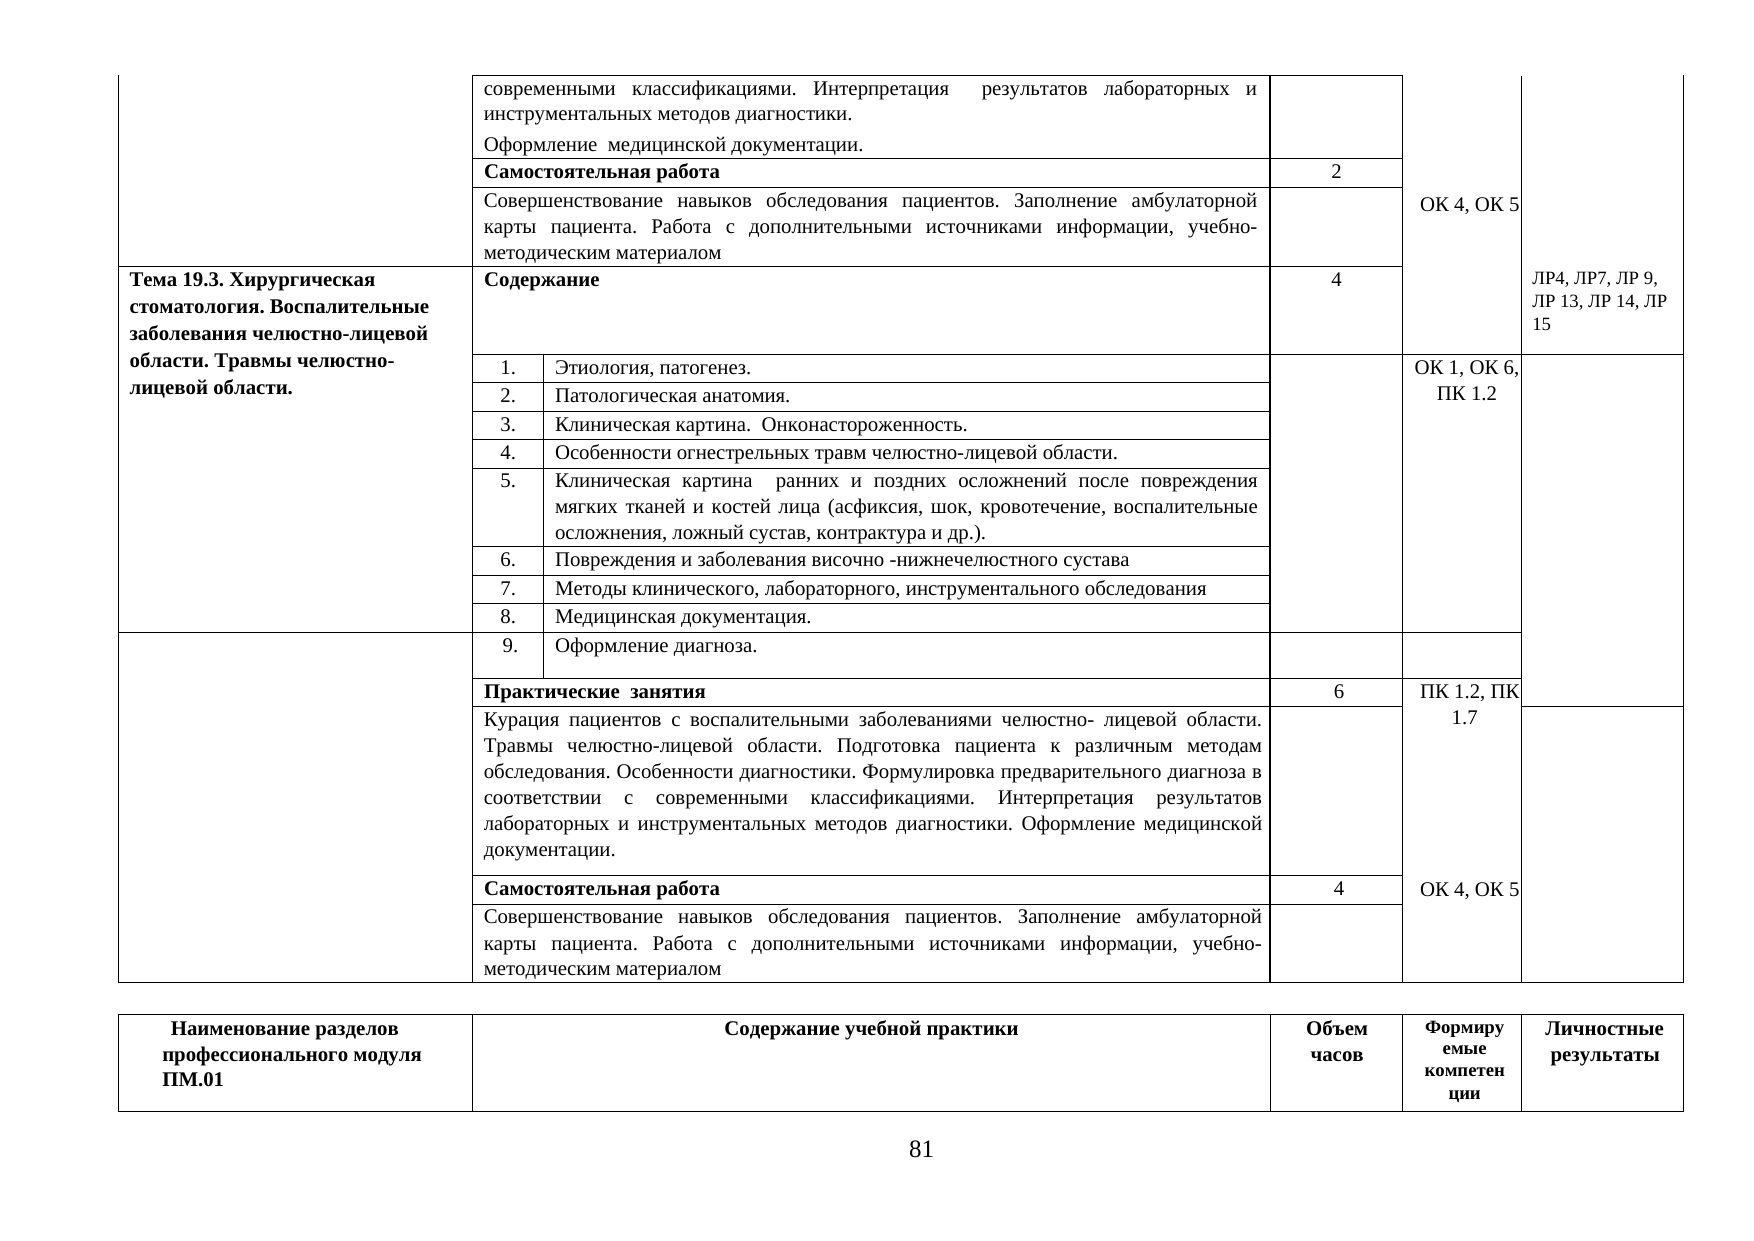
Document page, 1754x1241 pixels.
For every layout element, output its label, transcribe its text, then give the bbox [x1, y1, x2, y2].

table_cell 3. [473, 412, 543, 439]
table_cell 6 [1271, 679, 1402, 706]
table_cell [1271, 188, 1402, 266]
table_cell Этиология, патогенез. [544, 355, 1269, 382]
table_cell 1. [473, 355, 543, 382]
table_cell [1522, 355, 1683, 706]
table_header Наименование разделов профессионального модуля ПМ.01 [119, 1015, 472, 1111]
table_cell Содержание [473, 267, 1269, 353]
table_cell [1522, 707, 1683, 982]
table_cell Особенности огнестрельных травм челюстно-лицевой области. [544, 440, 1269, 467]
table_cell [1271, 707, 1402, 875]
table_cell 8. [473, 604, 543, 632]
table_cell Методы клинического, лабораторного, инструментального обследования [544, 576, 1269, 603]
table_cell 7. [473, 576, 543, 603]
table_cell [1271, 905, 1402, 982]
table_cell Оформление диагноза. [544, 633, 1269, 678]
table_cell [1403, 633, 1521, 678]
table_header Содержание учебной практики [473, 1015, 1270, 1111]
table_header Личностные результаты [1522, 1015, 1683, 1111]
table_cell Курация пациентов с воспалительными заболеваниями челюстно- лицевой области. Травмы челюстно-лицевой области. Подготовка пациента к различным методам обследования. Особенности диагностики. Формулировка предварительного диагноза в соответствии с современными классификациями. Интерпретация результатов лабораторных и инструментальных методов диагностики. Оформление медицинской документации. [473, 707, 1269, 875]
table_cell 4. [473, 440, 543, 467]
table_cell [119, 633, 472, 982]
table_cell 2. [473, 383, 543, 411]
table_cell ОК 1, ОК 6, ПК 1.2 [1403, 355, 1521, 632]
table_cell [1271, 76, 1402, 158]
table_cell современными классификациями. Интерпретация результатов лабораторных и инструментальных методов диагностики. Оформление медицинской документации. [473, 76, 1269, 158]
table_cell Совершенствование навыков обследования пациентов. Заполнение амбулаторной карты пациента. Работа с дополнительными источниками информации, учебно-методическим материалом [473, 188, 1269, 266]
table_cell Клиническая картина ранних и поздних осложнений после повреждения мягких тканей и костей лица (асфиксия, шок, кровотечение, воспалительные осложнения, ложный сустав, контрактура и др.). [544, 469, 1269, 546]
table_cell 4 [1271, 876, 1402, 903]
table_cell [1271, 633, 1402, 678]
table_cell ЛР4, ЛР7, ЛР 9, ЛР 13, ЛР 14, ЛР 15 [1522, 266, 1683, 353]
table_cell 4 [1271, 267, 1402, 353]
table_header Объем часов [1271, 1015, 1402, 1111]
table_cell 9. [473, 633, 543, 678]
table_cell Тема 19.3. Хирургическая стоматология. Воспалительные заболевания челюстно-лицевой области. Травмы челюстно-лицевой области. [119, 267, 472, 632]
table_cell Патологическая анатомия. [544, 383, 1269, 411]
table_cell 2 [1271, 159, 1402, 187]
table_cell Самостоятельная работа [473, 159, 1269, 187]
table_cell 5. [473, 469, 543, 546]
table_cell [1271, 355, 1402, 632]
table_header Формиру емые компетен ции [1403, 1015, 1521, 1111]
table_cell Повреждения и заболевания височно -нижнечелюстного сустава [544, 547, 1269, 575]
table_cell Практические занятия [473, 679, 1269, 706]
table_cell Медицинская документация. [544, 604, 1269, 632]
table_cell Клиническая картина. Онконастороженность. [544, 412, 1269, 439]
table_cell 6. [473, 547, 543, 575]
table_cell Самостоятельная работа [473, 876, 1269, 903]
table_cell ПК 1.2, ПК 1.7 ОК 4, ОК 5 [1403, 679, 1521, 982]
table_cell Совершенствование навыков обследования пациентов. Заполнение амбулаторной карты пациента. Работа с дополнительными источниками информации, учебно-методическим материалом [473, 905, 1269, 982]
